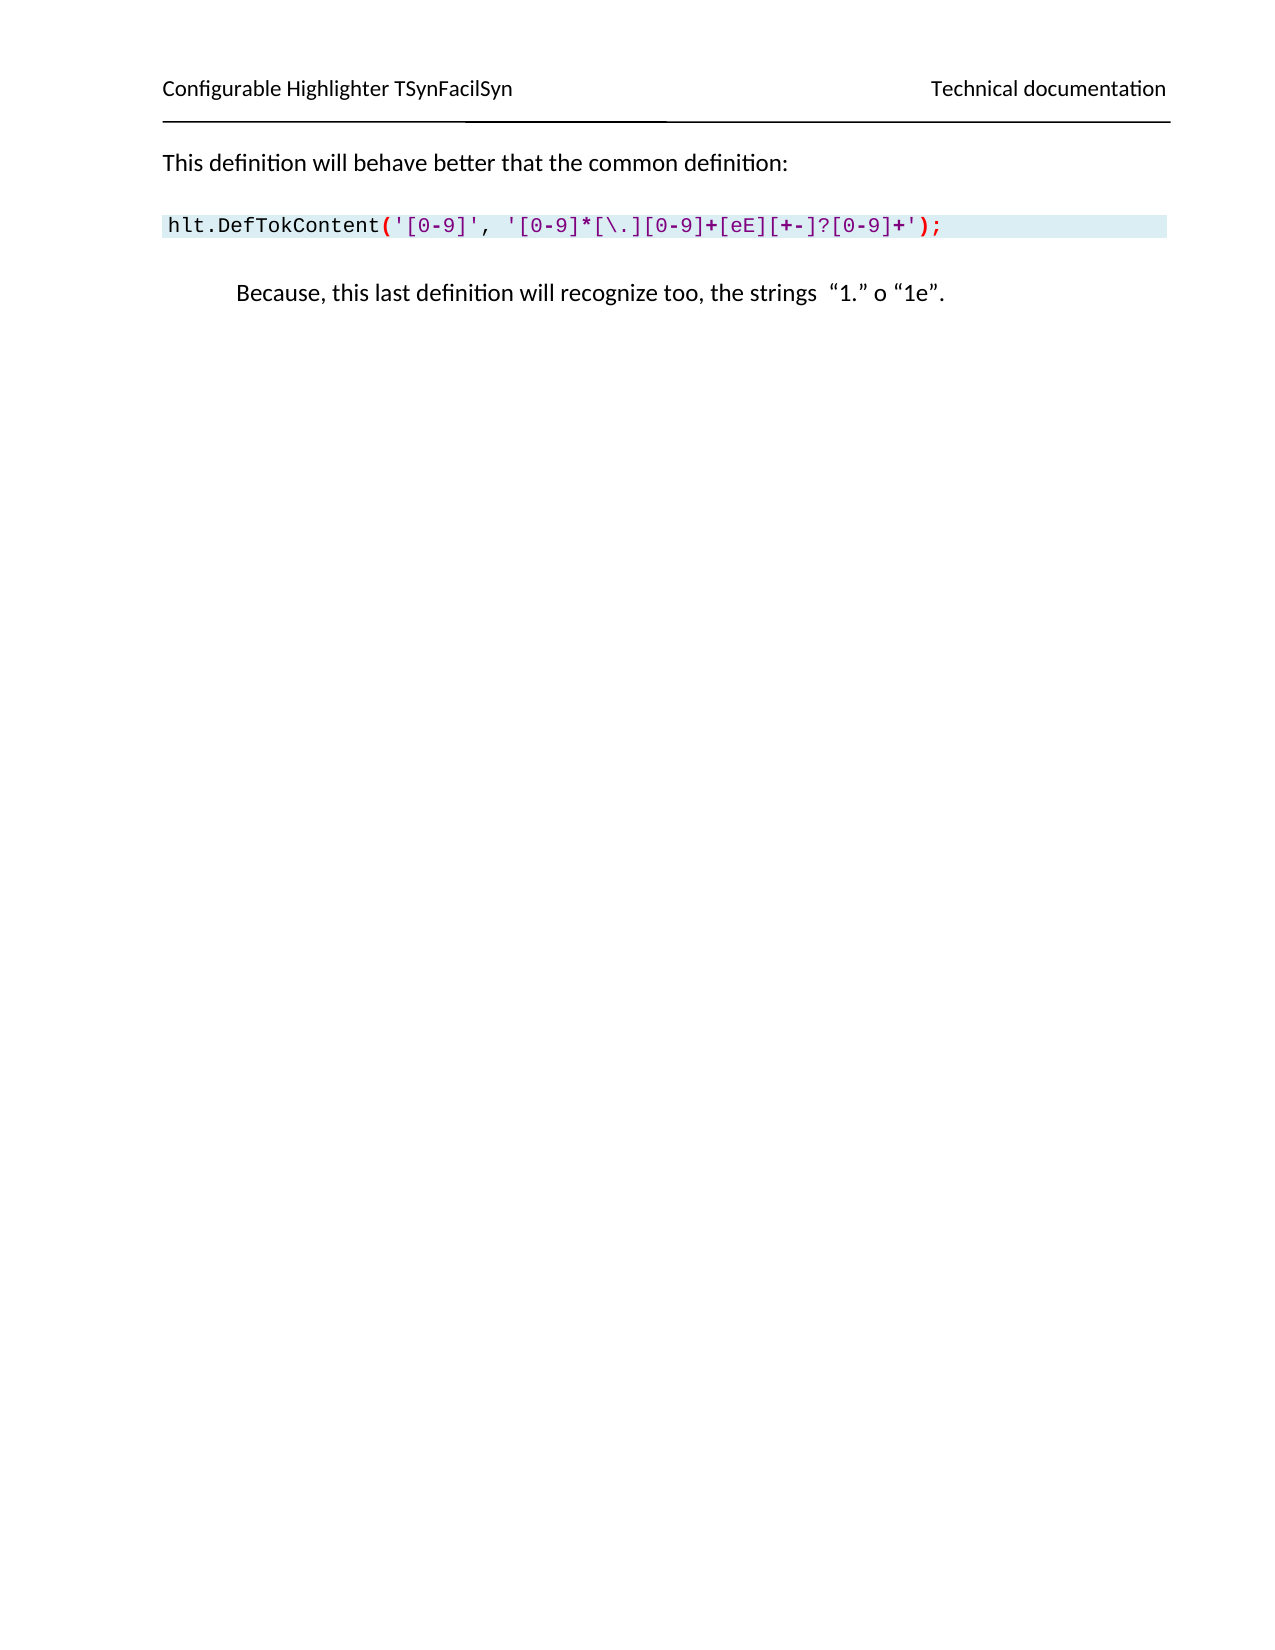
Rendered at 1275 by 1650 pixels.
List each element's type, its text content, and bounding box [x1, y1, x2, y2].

text This definition will behave better that the common definition: [162, 148, 1167, 178]
text Because, this last definition will recognize too, the strings “1.” o “1e”. [162, 277, 1167, 307]
text hlt.DefTokContent('[0-9]', '[0-9]*[\.][0-9]+[eE][+-]?[0-9]+'); [162, 215, 1167, 238]
